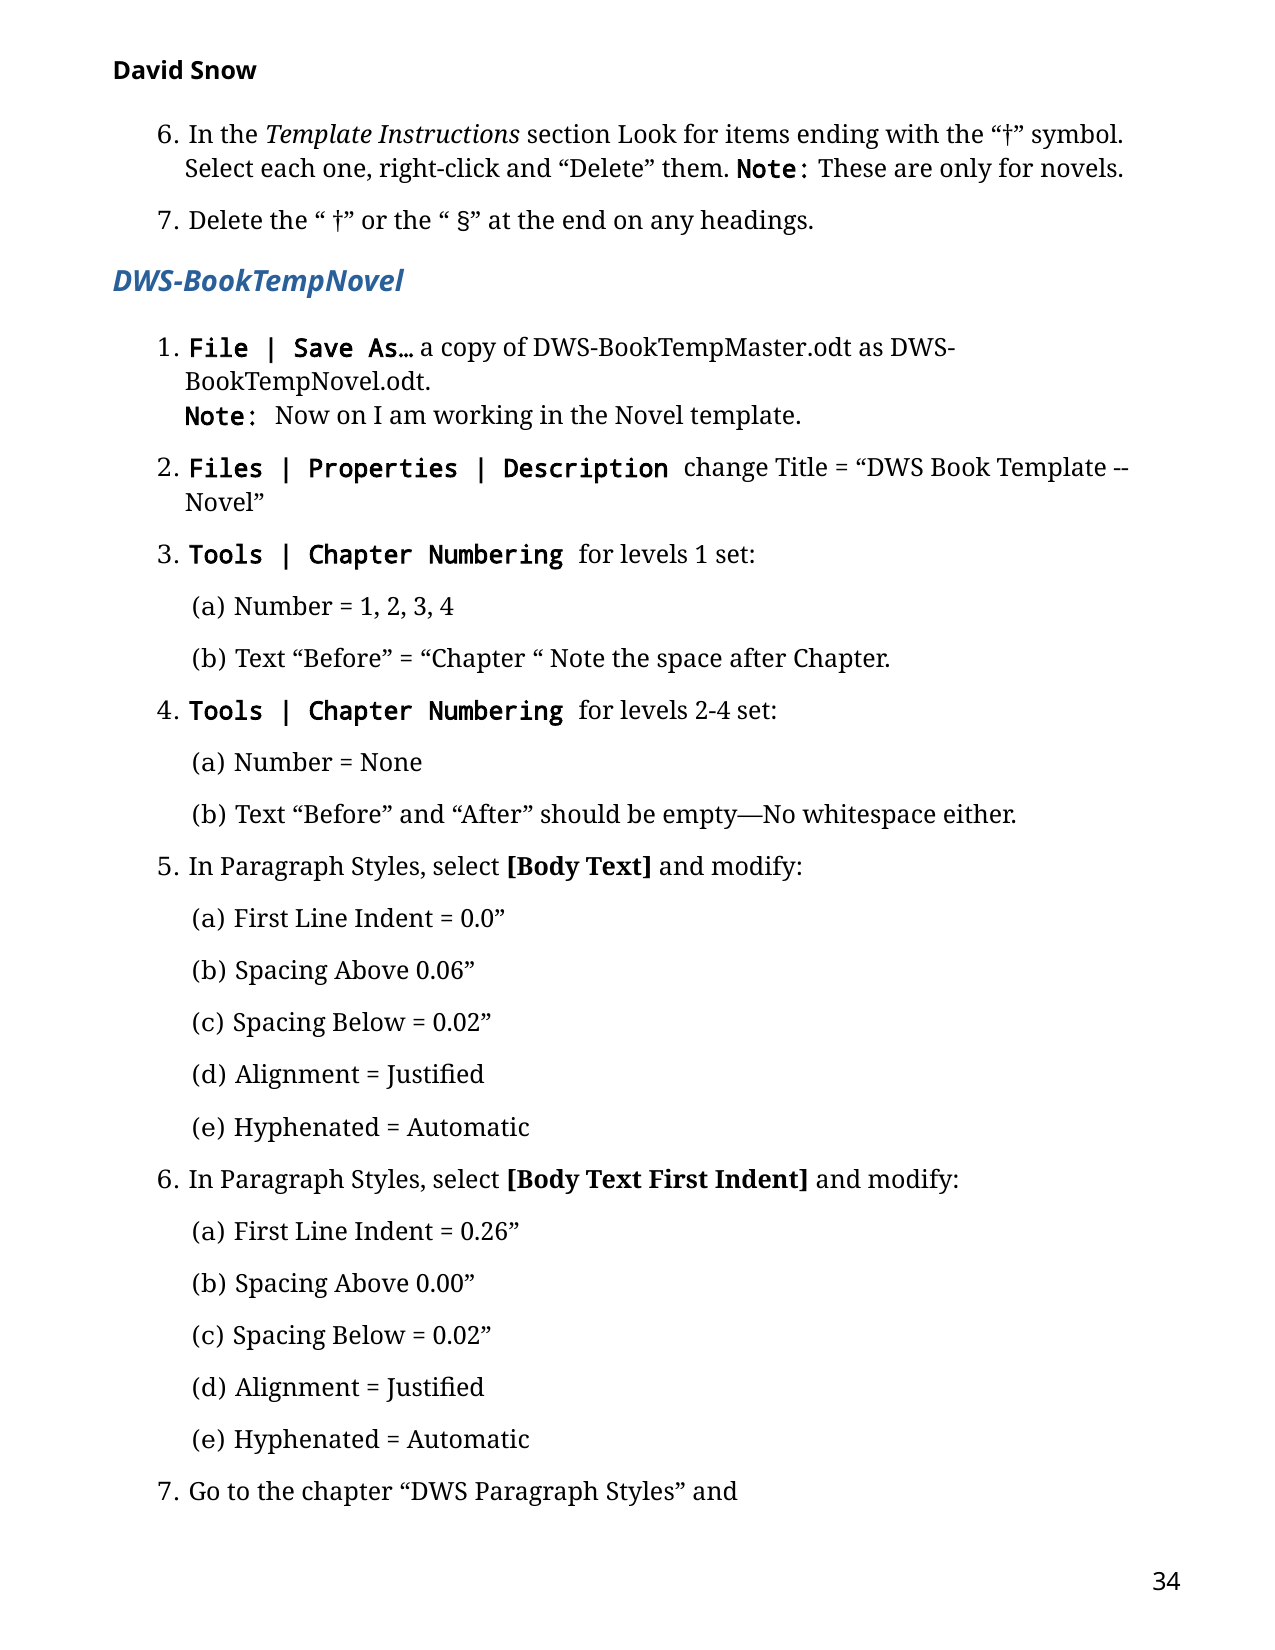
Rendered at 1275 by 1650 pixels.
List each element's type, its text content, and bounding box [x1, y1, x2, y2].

list Alignment = Justified [183, 1057, 1181, 1091]
list Number = None [183, 744, 1181, 779]
list Text “Before” and “After” should be empty—No whitespace either. [183, 797, 1181, 831]
list Tools | Chapter Numbering for levels 1 set: [148, 536, 1181, 570]
list First Line Indent = 0.0” [183, 901, 1181, 935]
list Hyphenated = Automatic [183, 1422, 1181, 1456]
list File | Save As… a copy of DWS-BookTempMaster.odt as DWS-BookTempNovel.odt. Note: Now on I am working in the Novel template. [148, 330, 1181, 432]
list Spacing Above 0.00” [183, 1265, 1181, 1299]
list In Paragraph Styles, select [Body Text First Indent] and modify: [148, 1161, 1181, 1195]
list Spacing Below = 0.02” [183, 1005, 1181, 1039]
list Files | Properties | Description change Title = “DWS Book Template -- Novel” [148, 450, 1181, 518]
list In Paragraph Styles, select [Body Text] and modify: [148, 849, 1181, 883]
list Tools | Chapter Numbering for levels 2-4 set: [148, 692, 1181, 727]
list Alignment = Justified [183, 1369, 1181, 1404]
list Go to the chapter “DWS Paragraph Styles” and [148, 1474, 1181, 1508]
list In the Template Instructions section Look for items ending with the “†” symbol. Select each one, right-click and “Delete” them. Note: These are only for novels. [148, 117, 1181, 185]
list Spacing Below = 0.02” [183, 1317, 1181, 1352]
list Number = 1, 2, 3, 4 [183, 588, 1181, 622]
list Hyphenated = Automatic [183, 1109, 1181, 1143]
subtitle DWS-BookTempNovel [112, 260, 1181, 300]
list Text “Before” = “Chapter “ Note the space after Chapter. [183, 640, 1181, 674]
list Delete the “ †” or the “ §” at the end on any headings. [148, 203, 1181, 237]
list Spacing Above 0.06” [183, 953, 1181, 987]
list First Line Indent = 0.26” [183, 1213, 1181, 1247]
